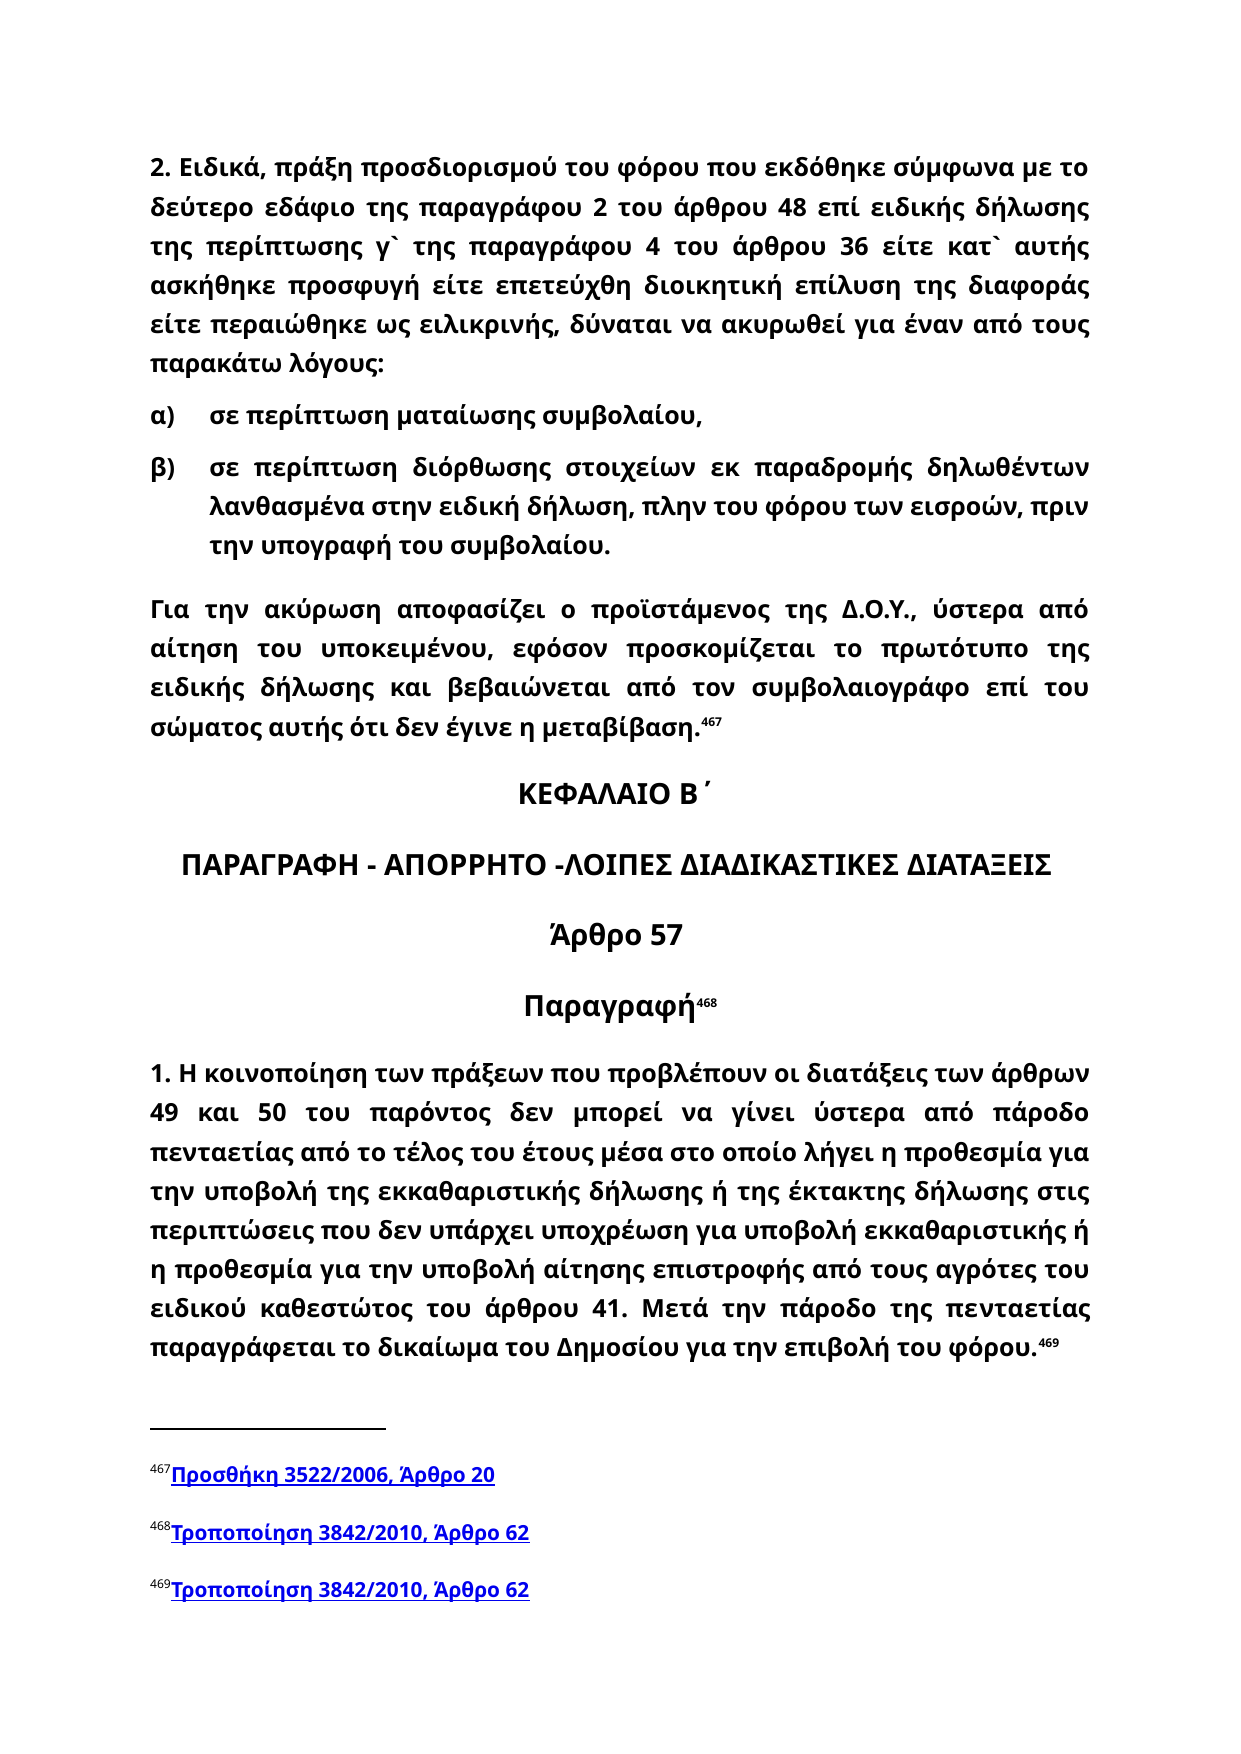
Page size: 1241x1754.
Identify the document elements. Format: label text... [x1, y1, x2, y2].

subtitle ΚΕΦΑΛΑΙΟ Β΄ [150, 773, 1090, 813]
list α) σε περίπτωση ματαίωσης συμβολαίου, [150, 397, 1090, 432]
text Τροποποίηση 3842/2010, Άρθρο 62 [150, 1576, 1090, 1604]
text Προσθήκη 3522/2006, Άρθρο 20 [150, 1460, 1090, 1489]
list β) σε περίπτωση διόρθωσης στοιχείων εκ παραδρομής δηλωθέντων λανθασμένα στην ειδική δήλωση, πλην του φόρου των εισροών, πριν την υπογραφή του συμβολαίου. [150, 449, 1090, 562]
text 2. Ειδικά, πράξη προσδιορισμού του φόρου που εκδόθηκε σύμφωνα με το δεύτερο εδάφιο της παραγράφου 2 του άρθρου 48 επί ειδικής δήλωσης της περίπτωσης γ` της παραγράφου 4 του άρθρου 36 είτε κατ` αυτής ασκήθηκε προσφυγή είτε επετεύχθη διοικητική επίλυση της διαφοράς είτε περαιώθηκε ως ειλικρινής, δύναται να ακυρωθεί για έναν από τους παρακάτω λόγους: [150, 150, 1090, 380]
text Τροποποίηση 3842/2010, Άρθρο 62 [150, 1518, 1090, 1546]
subtitle Άρθρο 57 [150, 914, 1090, 954]
text 1. Η κοινοποίηση των πράξεων που προβλέπουν οι δια­τάξεις των άρθρων 49 και 50 του παρόντος δεν μπορεί να γίνει ύστερα από πάροδο πενταετίας από το τέλος του έτους μέσα στο οποίο λήγει η προθεσμία για την υ­ποβολή της εκκαθαριστικής δήλωσης ή της έκτακτης δήλωσης στις περιπτώσεις που δεν υπάρχει υποχρέωση για υποβολή εκκαθαριστικής ή η προθεσμία για την υπο­βολή αίτησης επιστροφής από τους αγρότες του ειδικού καθεστώτος του άρθρου 41. Μετά την πάροδο της πε­νταετίας παραγράφεται το δικαίωμα του Δημοσίου για την επιβολή του φόρου. [150, 1056, 1090, 1364]
text Για την ακύρωση αποφασίζει ο προϊστάμενος της Δ.Ο.Υ., ύστερα από αίτηση του υποκειμένου, εφόσον προσκομίζεται το πρωτότυπο της ειδικής δήλωσης και βεβαιώνεται από τον συμβολαιογράφο επί του σώματος αυτής ότι δεν έγινε η μεταβίβαση. [150, 592, 1090, 743]
subtitle ΠΑΡΑΓΡΑΦΗ - ΑΠΟΡΡΗΤΟ -ΛΟΙΠΕΣ ΔΙΑΔΙΚΑΣΤΙΚΕΣ ΔΙΑΤΑΞΕΙΣ [150, 844, 1090, 884]
subtitle Παραγραφή [150, 985, 1090, 1025]
